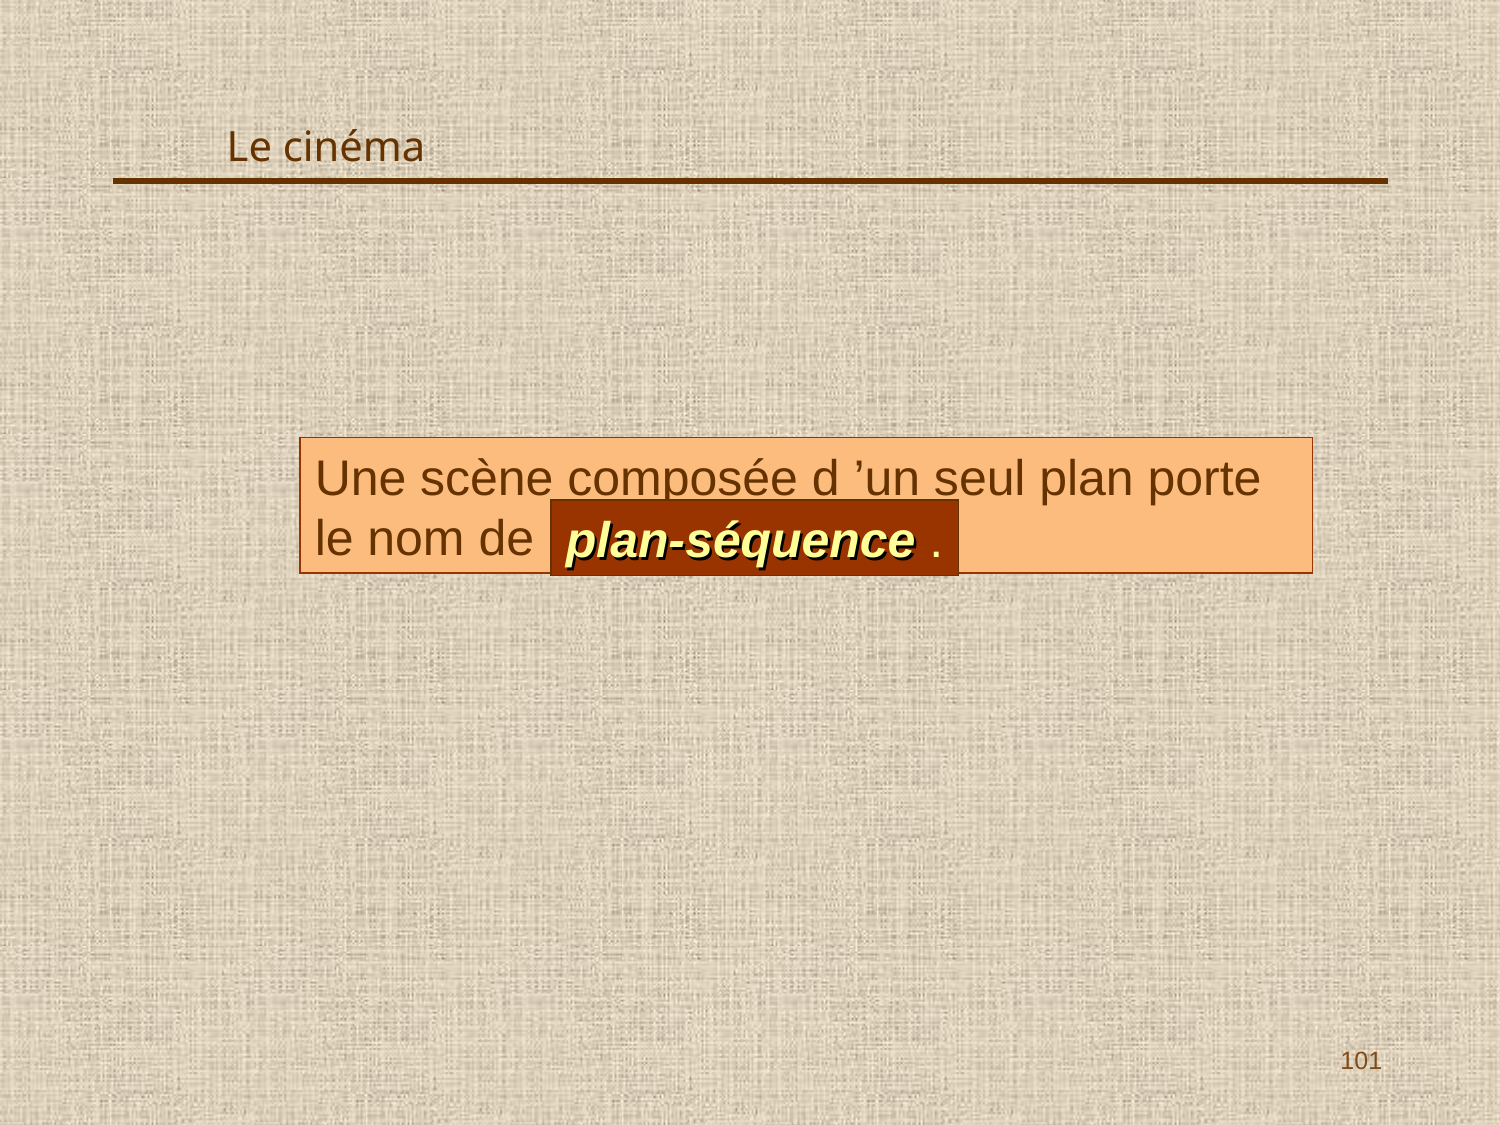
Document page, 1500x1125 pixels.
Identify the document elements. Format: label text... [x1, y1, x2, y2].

text_box Une scène composée d ’un seul plan porte le nom de ... [299, 437, 1313, 573]
picture [0, 0, 1500, 1125]
text_box plan-séquence . [550, 499, 959, 576]
text_box Le cinéma [211, 112, 441, 178]
